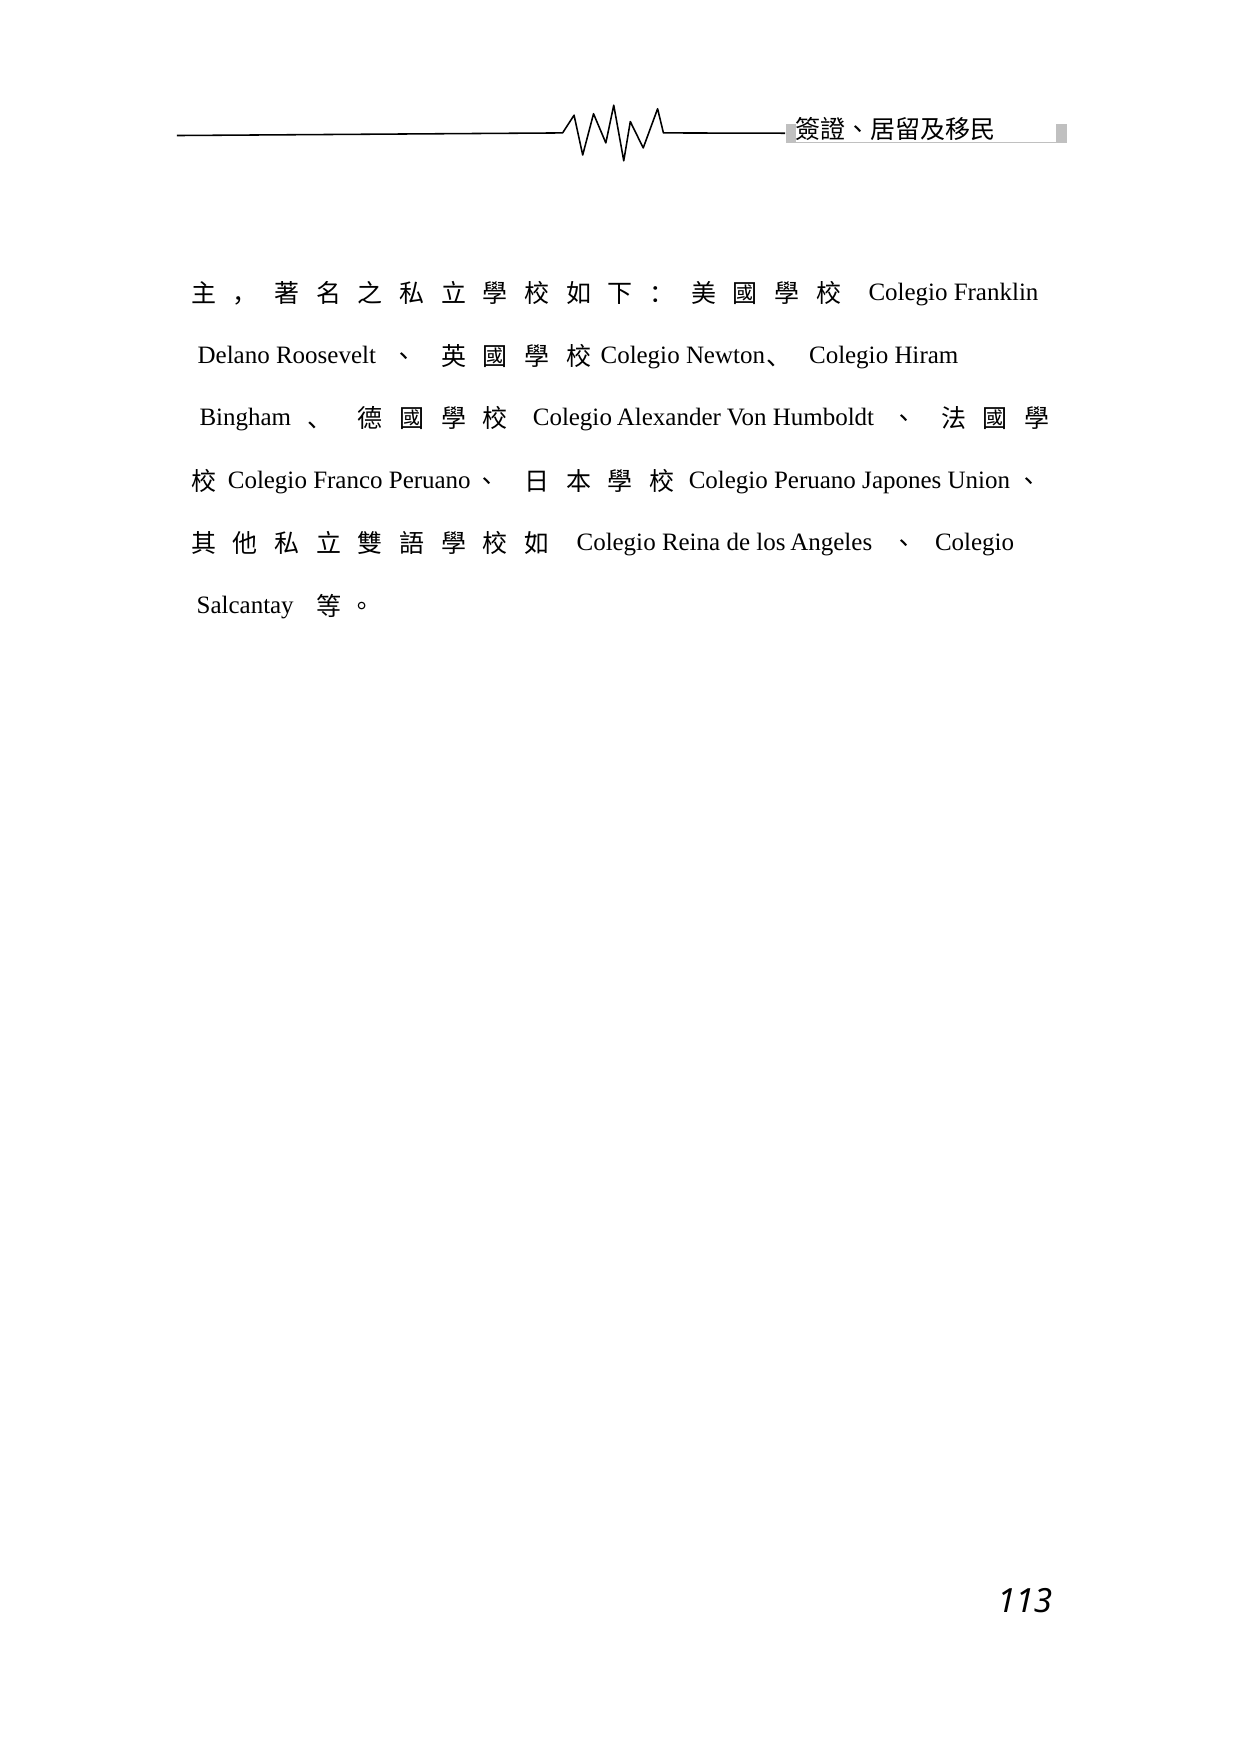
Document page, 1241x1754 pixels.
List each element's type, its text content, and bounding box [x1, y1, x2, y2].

text 主，著名之私立學校如下：美國學校Colegio Franklin Delano Roosevelt、英國學校Colegio Newton、Colegio Hiram Bingham、德國學校Colegio Alexander Von Humboldt、法國學校Colegio Franco Peruano、日本學校Colegio Peruano Japones Union、其他私立雙語學校如Colegio Reina de los Angeles、Colegio Salcantay等。 [183, 250, 1058, 625]
